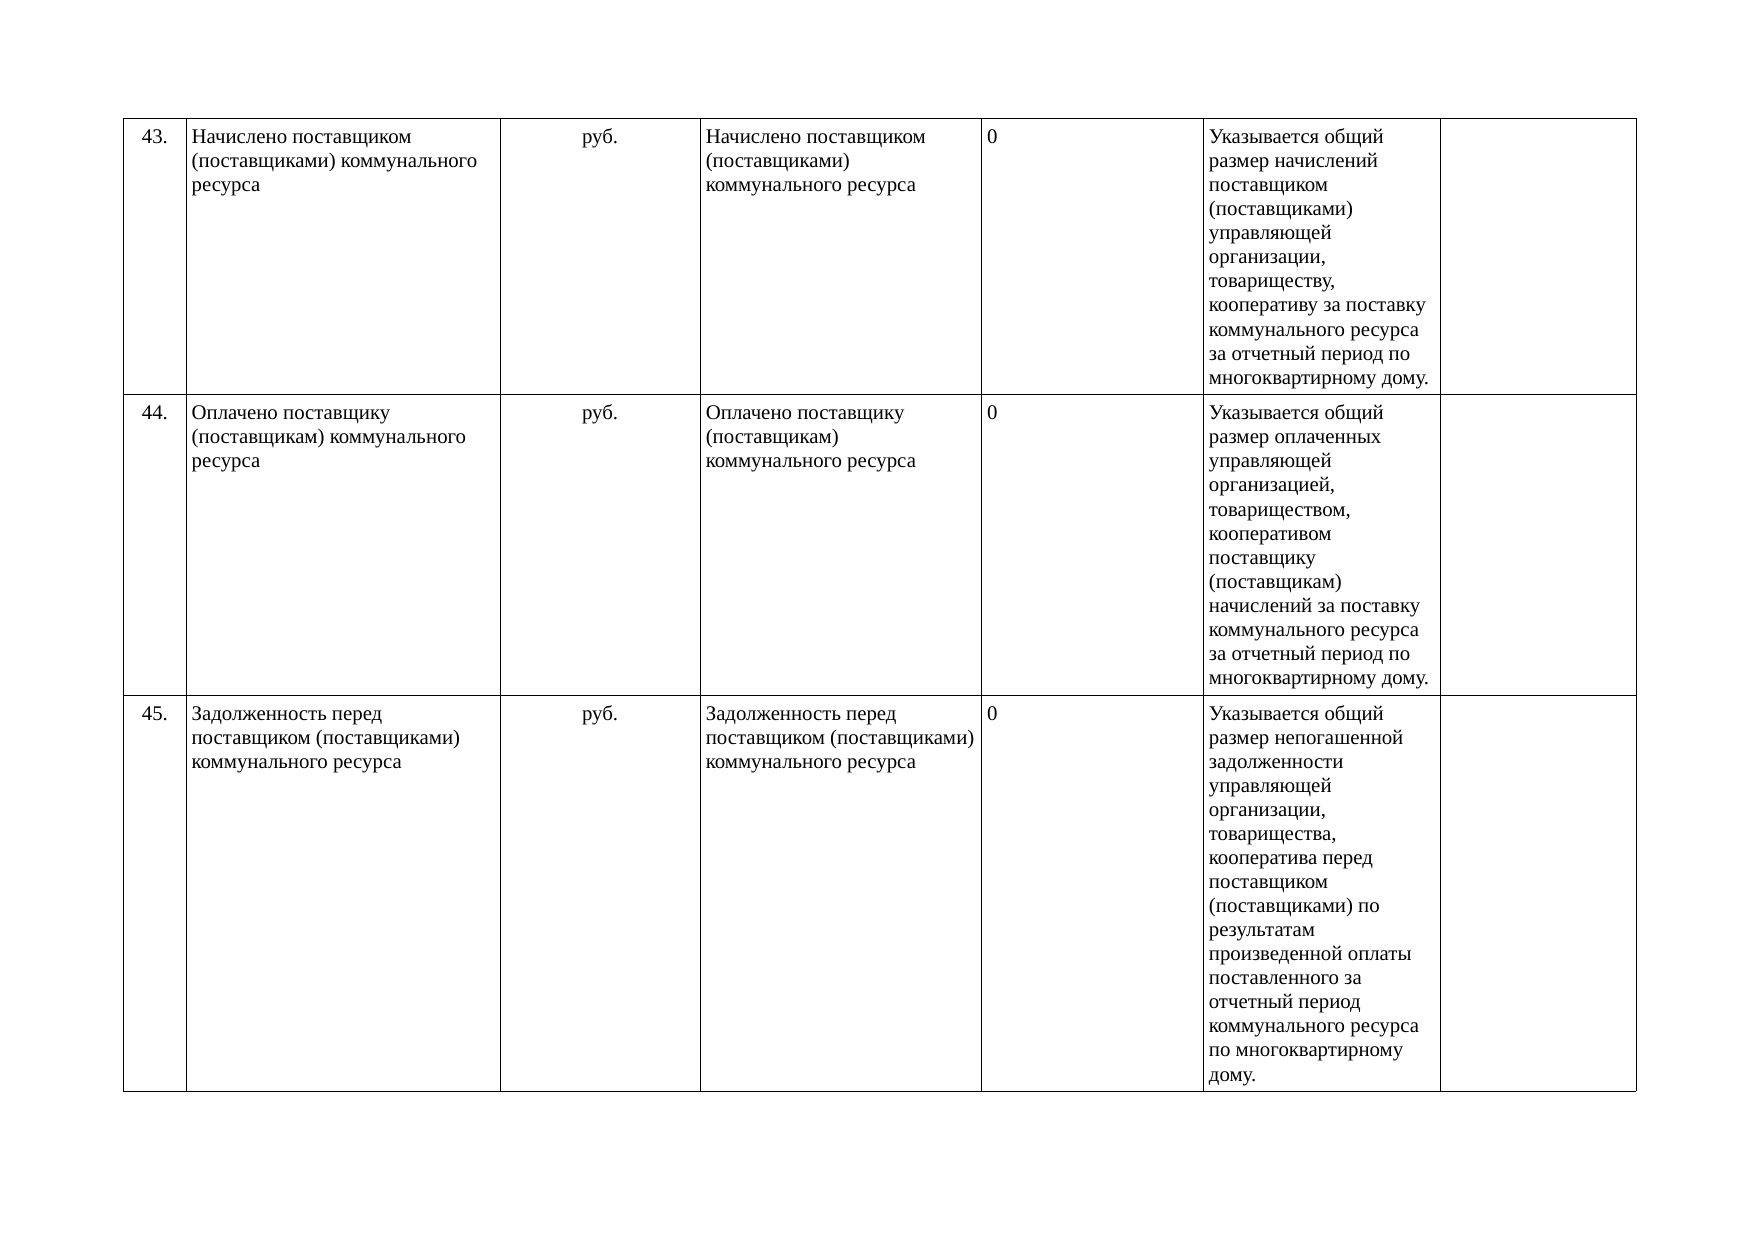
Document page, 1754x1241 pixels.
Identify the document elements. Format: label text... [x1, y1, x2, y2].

table_cell Задолженность перед поставщиком (поставщиками) коммунального ресурса [701, 696, 981, 1091]
table_cell [1441, 395, 1636, 695]
table_cell 45. [124, 696, 186, 1091]
table_cell 0 [982, 395, 1203, 695]
table_cell 43. [124, 119, 186, 394]
table_cell Оплачено поставщику (поставщикам) коммунального ресурса [187, 395, 500, 695]
table_cell руб. [501, 696, 700, 1091]
table_cell Указывается общий размер оплаченных управляющей организацией, товариществом, кооперативом поставщику (поставщикам) начислений за поставку коммунального ресурса за отчетный период по многоквартирному дому. [1204, 395, 1440, 695]
table_cell 0 [982, 696, 1203, 1091]
table_cell Начислено поставщиком (поставщиками) коммунального ресурса [187, 119, 500, 394]
table_cell Начислено поставщиком (поставщиками) коммунального ресурса [701, 119, 981, 394]
table_cell 0 [982, 119, 1203, 394]
table_cell Оплачено поставщику (поставщикам) коммунального ресурса [701, 395, 981, 695]
table_cell [1441, 119, 1636, 394]
table_cell Задолженность перед поставщиком (поставщиками) коммунального ресурса [187, 696, 500, 1091]
table_cell 44. [124, 395, 186, 695]
table_cell руб. [501, 395, 700, 695]
table_cell [1441, 696, 1636, 1091]
table_cell Указывается общий размер начислений поставщиком (поставщиками) управляющей организации, товариществу, кооперативу за поставку коммунального ресурса за отчетный период по многоквартирному дому. [1204, 119, 1440, 394]
table_cell Указывается общий размер непогашенной задолженности управляющей организации, товарищества, кооператива перед поставщиком (поставщиками) по результатам произведенной оплаты поставленного за отчетный период коммунального ресурса по многоквартирному дому. [1204, 696, 1440, 1091]
table_cell руб. [501, 119, 700, 394]
